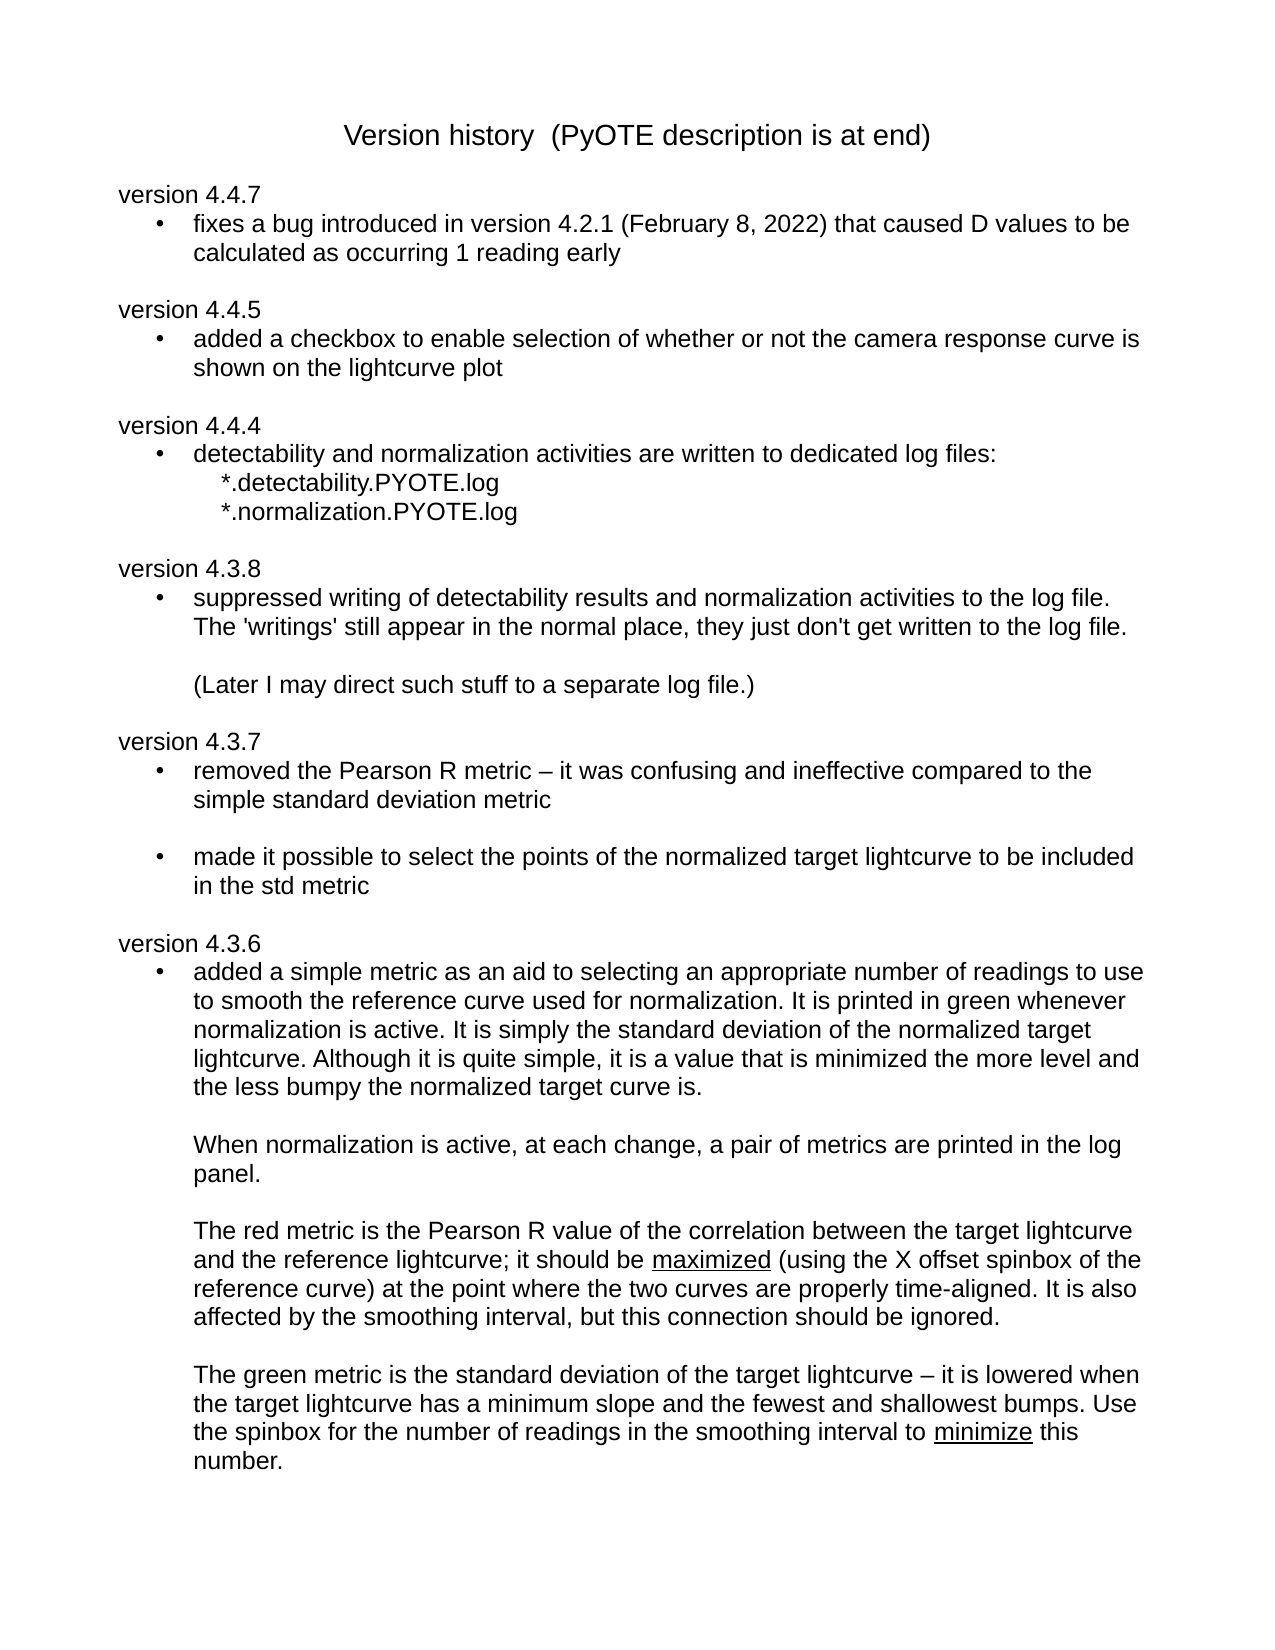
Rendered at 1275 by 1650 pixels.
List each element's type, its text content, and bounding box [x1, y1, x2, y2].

text version 4.4.5 [118, 296, 1157, 324]
text version 4.4.4 [118, 411, 1157, 439]
text version 4.3.8 [118, 554, 1157, 583]
list fixes a bug introduced in version 4.2.1 (February 8, 2022) that caused D values to be calculated as occurring 1 reading early [156, 209, 1157, 296]
list added a checkbox to enable selection of whether or not the camera response curve is shown on the lightcurve plot [156, 324, 1157, 411]
list detectability and normalization activities are written to dedicated log files: *.detectability.PYOTE.log *.normalization.PYOTE.log [156, 439, 1157, 554]
list made it possible to select the points of the normalized target lightcurve to be included in the std metric [156, 842, 1157, 928]
text Version history (PyOTE description is at end) [118, 118, 1157, 152]
list added a simple metric as an aid to selecting an appropriate number of readings to use to smooth the reference curve used for normalization. It is printed in green whenever normalization is active. It is simply the standard deviation of the normalized target lightcurve. Although it is quite simple, it is a value that is minimized the more level and the less bumpy the normalized target curve is. When normalization is active, at each change, a pair of metrics are printed in the log panel. The red metric is the Pearson R value of the correlation between the target lightcurve and the reference lightcurve; it should be maximized (using the X offset spinbox of the reference curve) at the point where the two curves are properly time-aligned. It is also affected by the smoothing interval, but this connection should be ignored. The green metric is the standard deviation of the target lightcurve – it is lowered when the target lightcurve has a minimum slope and the fewest and shallowest bumps. Use the spinbox for the number of readings in the smoothing interval to minimize this number. [156, 957, 1157, 1504]
list removed the Pearson R metric – it was confusing and ineffective compared to the simple standard deviation metric [156, 756, 1157, 842]
list suppressed writing of detectability results and normalization activities to the log file. The 'writings' still appear in the normal place, they just don't get written to the log file. (Later I may direct such stuff to a separate log file.) [156, 583, 1157, 727]
text version 4.4.7 [118, 180, 1157, 209]
text version 4.3.6 [118, 928, 1157, 957]
text version 4.3.7 [118, 727, 1157, 756]
